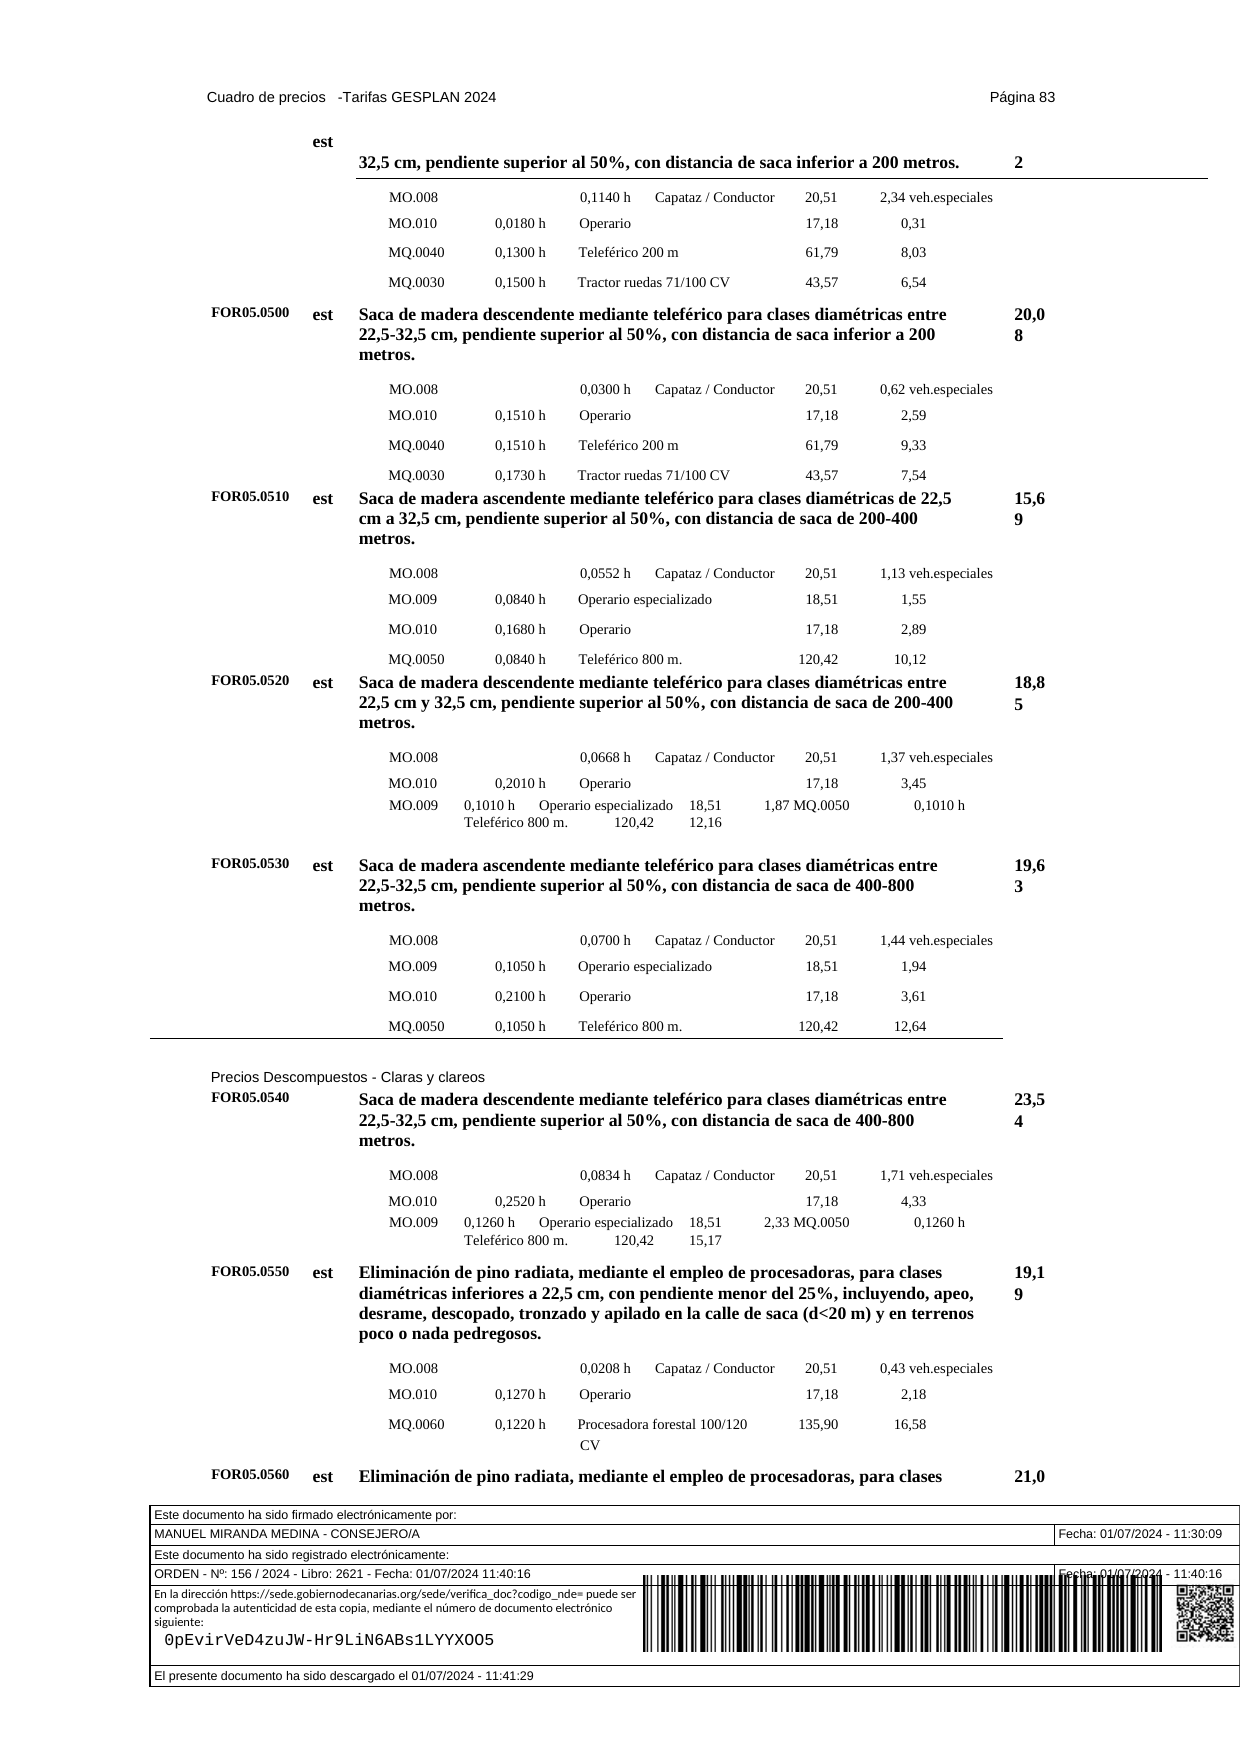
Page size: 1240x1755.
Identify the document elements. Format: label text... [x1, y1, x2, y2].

table_cell FOR05.0510 [211, 488, 312, 672]
text Precios Descompuestos - Claras y clareos [211, 1068, 1089, 1085]
table_header Saca de madera descendente mediante teleférico para clases diamétricas entre 22,5-32,5 cm, pendiente superior al 50%, con distancia de saca de 400-800 metros. MO.008 0,0834 h Capataz / Conductor 20,51 1,71 veh.especiales MO.010 0,2520 h Operario 17,18 4,33 MO.009 0,1260 h Operario especializado 18,51 2,33 MQ.0050 0,1260 h Teleférico 800 m. 120,42 15,17 [359, 1089, 1014, 1262]
table_cell est [313, 1262, 358, 1466]
table_header [313, 1089, 358, 1262]
table_cell FOR05.0560 [211, 1466, 312, 1505]
table_cell est [313, 855, 358, 1038]
table_cell Eliminación de pino radiata, mediante el empleo de procesadoras, para clases diamétricas inferiores a 22,5 cm, con pendiente menor del 25%, incluyendo, apeo, desrame, descopado, tronzado y apilado en la calle de saca (d<20 m) y en terrenos poco o nada pedregosos. MO.008 0,0208 h Capataz / Conductor 20,51 0,43 veh.especiales MO.010 0,1270 h Operario 17,18 2,18 MQ.0060 0,1220 h Procesadora forestal 100/120 135,90 16,58 CV [359, 1262, 1014, 1466]
table_cell [313, 152, 358, 303]
table_header 23,54 [1014, 1089, 1053, 1262]
table_cell 32,5 cm, pendiente superior al 50%, con distancia de saca inferior a 200 metros. [359, 152, 1014, 178]
table_cell 19,63 [1014, 855, 1053, 1039]
table_cell 20,08 [1014, 303, 1053, 487]
table_cell 2 [1014, 152, 1053, 178]
table_cell Eliminación de pino radiata, mediante el empleo de procesadoras, para clases [359, 1466, 1014, 1505]
table_cell FOR05.0530 [211, 855, 312, 1038]
table_cell est [313, 672, 358, 854]
table_cell Saca de madera ascendente mediante teleférico para clases diamétricas entre 22,5-32,5 cm, pendiente superior al 50%, con distancia de saca de 400-800 metros. MO.008 0,0700 h Capataz / Conductor 20,51 1,44 veh.especiales MO.009 0,1050 h Operario especializado 18,51 1,94 MO.010 0,2100 h Operario 17,18 3,61 MQ.0050 0,1050 h Teleférico 800 m. 120,42 12,64 [359, 855, 1014, 1039]
table_cell est [313, 303, 358, 487]
table_cell est [313, 1466, 358, 1505]
table_cell est [313, 488, 358, 672]
table_cell FOR05.0500 [211, 303, 312, 487]
table_cell FOR05.0550 [211, 1262, 312, 1466]
table_cell 15,69 [1014, 488, 1053, 672]
table_cell FOR05.0520 [211, 672, 312, 854]
table_cell [1014, 179, 1053, 303]
table_cell Saca de madera ascendente mediante teleférico para clases diamétricas de 22,5 cm a 32,5 cm, pendiente superior al 50%, con distancia de saca de 200-400 metros. MO.008 0,0552 h Capataz / Conductor 20,51 1,13 veh.especiales MO.009 0,0840 h Operario especializado 18,51 1,55 MO.010 0,1680 h Operario 17,18 2,89 MQ.0050 0,0840 h Teleférico 800 m. 120,42 10,12 [359, 488, 1014, 672]
table_cell MO.008 0,1140 h Capataz / Conductor 20,51 2,34 veh.especiales MO.010 0,0180 h Operario 17,18 0,31 MQ.0040 0,1300 h Teleférico 200 m 61,79 8,03 MQ.0030 0,1500 h Tractor ruedas 71/100 CV 43,57 6,54 [359, 179, 1014, 303]
table_cell 19,19 [1014, 1262, 1053, 1466]
table_cell 21,0 [1014, 1466, 1053, 1505]
table_cell [211, 152, 312, 303]
table_cell Saca de madera descendente mediante teleférico para clases diamétricas entre 22,5 cm y 32,5 cm, pendiente superior al 50%, con distancia de saca de 200-400 metros. MO.008 0,0668 h Capataz / Conductor 20,51 1,37 veh.especiales MO.010 0,2010 h Operario 17,18 3,45 MO.009 0,1010 h Operario especializado 18,51 1,87 MQ.0050 0,1010 h Teleférico 800 m. 120,42 12,16 [359, 672, 1014, 854]
table_cell Saca de madera descendente mediante teleférico para clases diamétricas entre 22,5-32,5 cm, pendiente superior al 50%, con distancia de saca inferior a 200 metros. MO.008 0,0300 h Capataz / Conductor 20,51 0,62 veh.especiales MO.010 0,1510 h Operario 17,18 2,59 MQ.0040 0,1510 h Teleférico 200 m 61,79 9,33 MQ.0030 0,1730 h Tractor ruedas 71/100 CV 43,57 7,54 [359, 303, 1014, 487]
table_cell 18,85 [1014, 672, 1053, 854]
table_header FOR05.0540 [211, 1089, 312, 1262]
